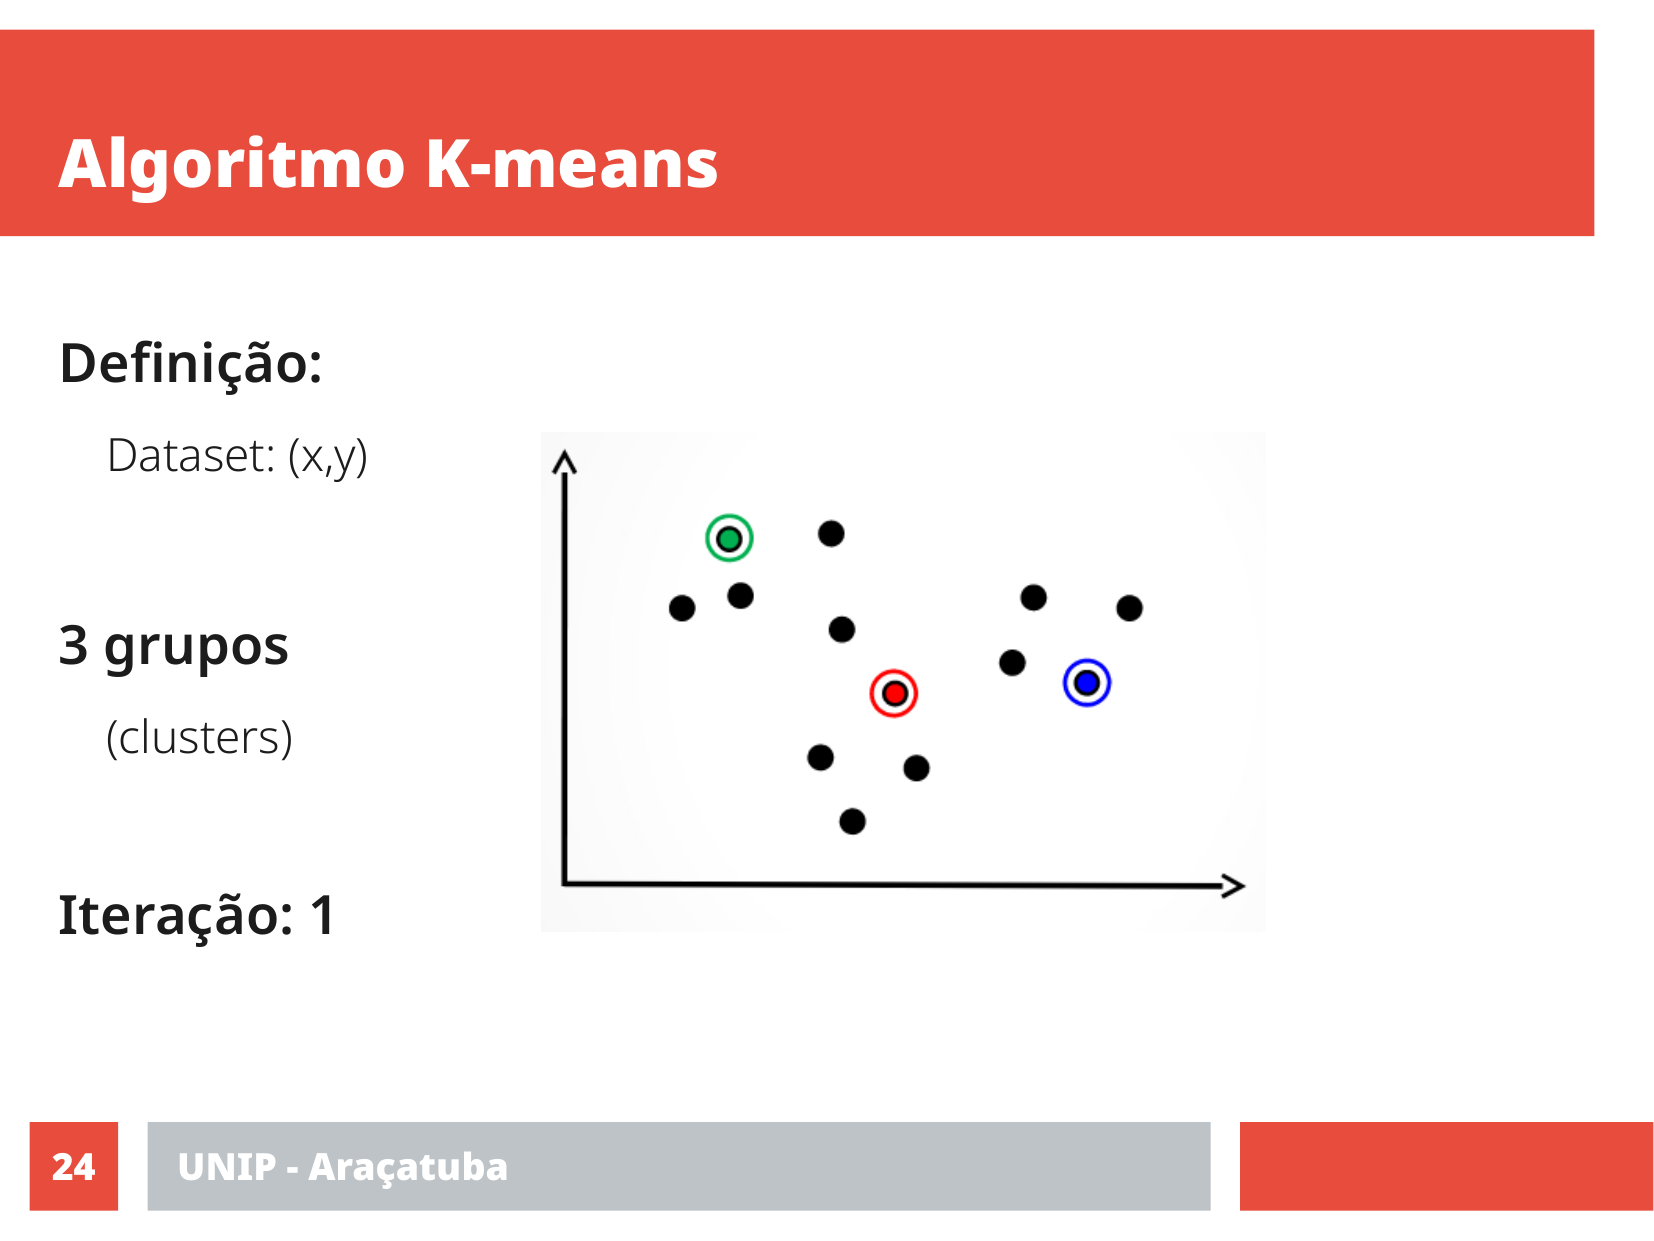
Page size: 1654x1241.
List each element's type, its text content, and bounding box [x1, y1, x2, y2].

list Definição: Dataset: (x,y) 3 grupos (clusters) Iteração: 1 [59, 324, 1565, 1093]
title Algoritmo K-means [59, 59, 1595, 207]
